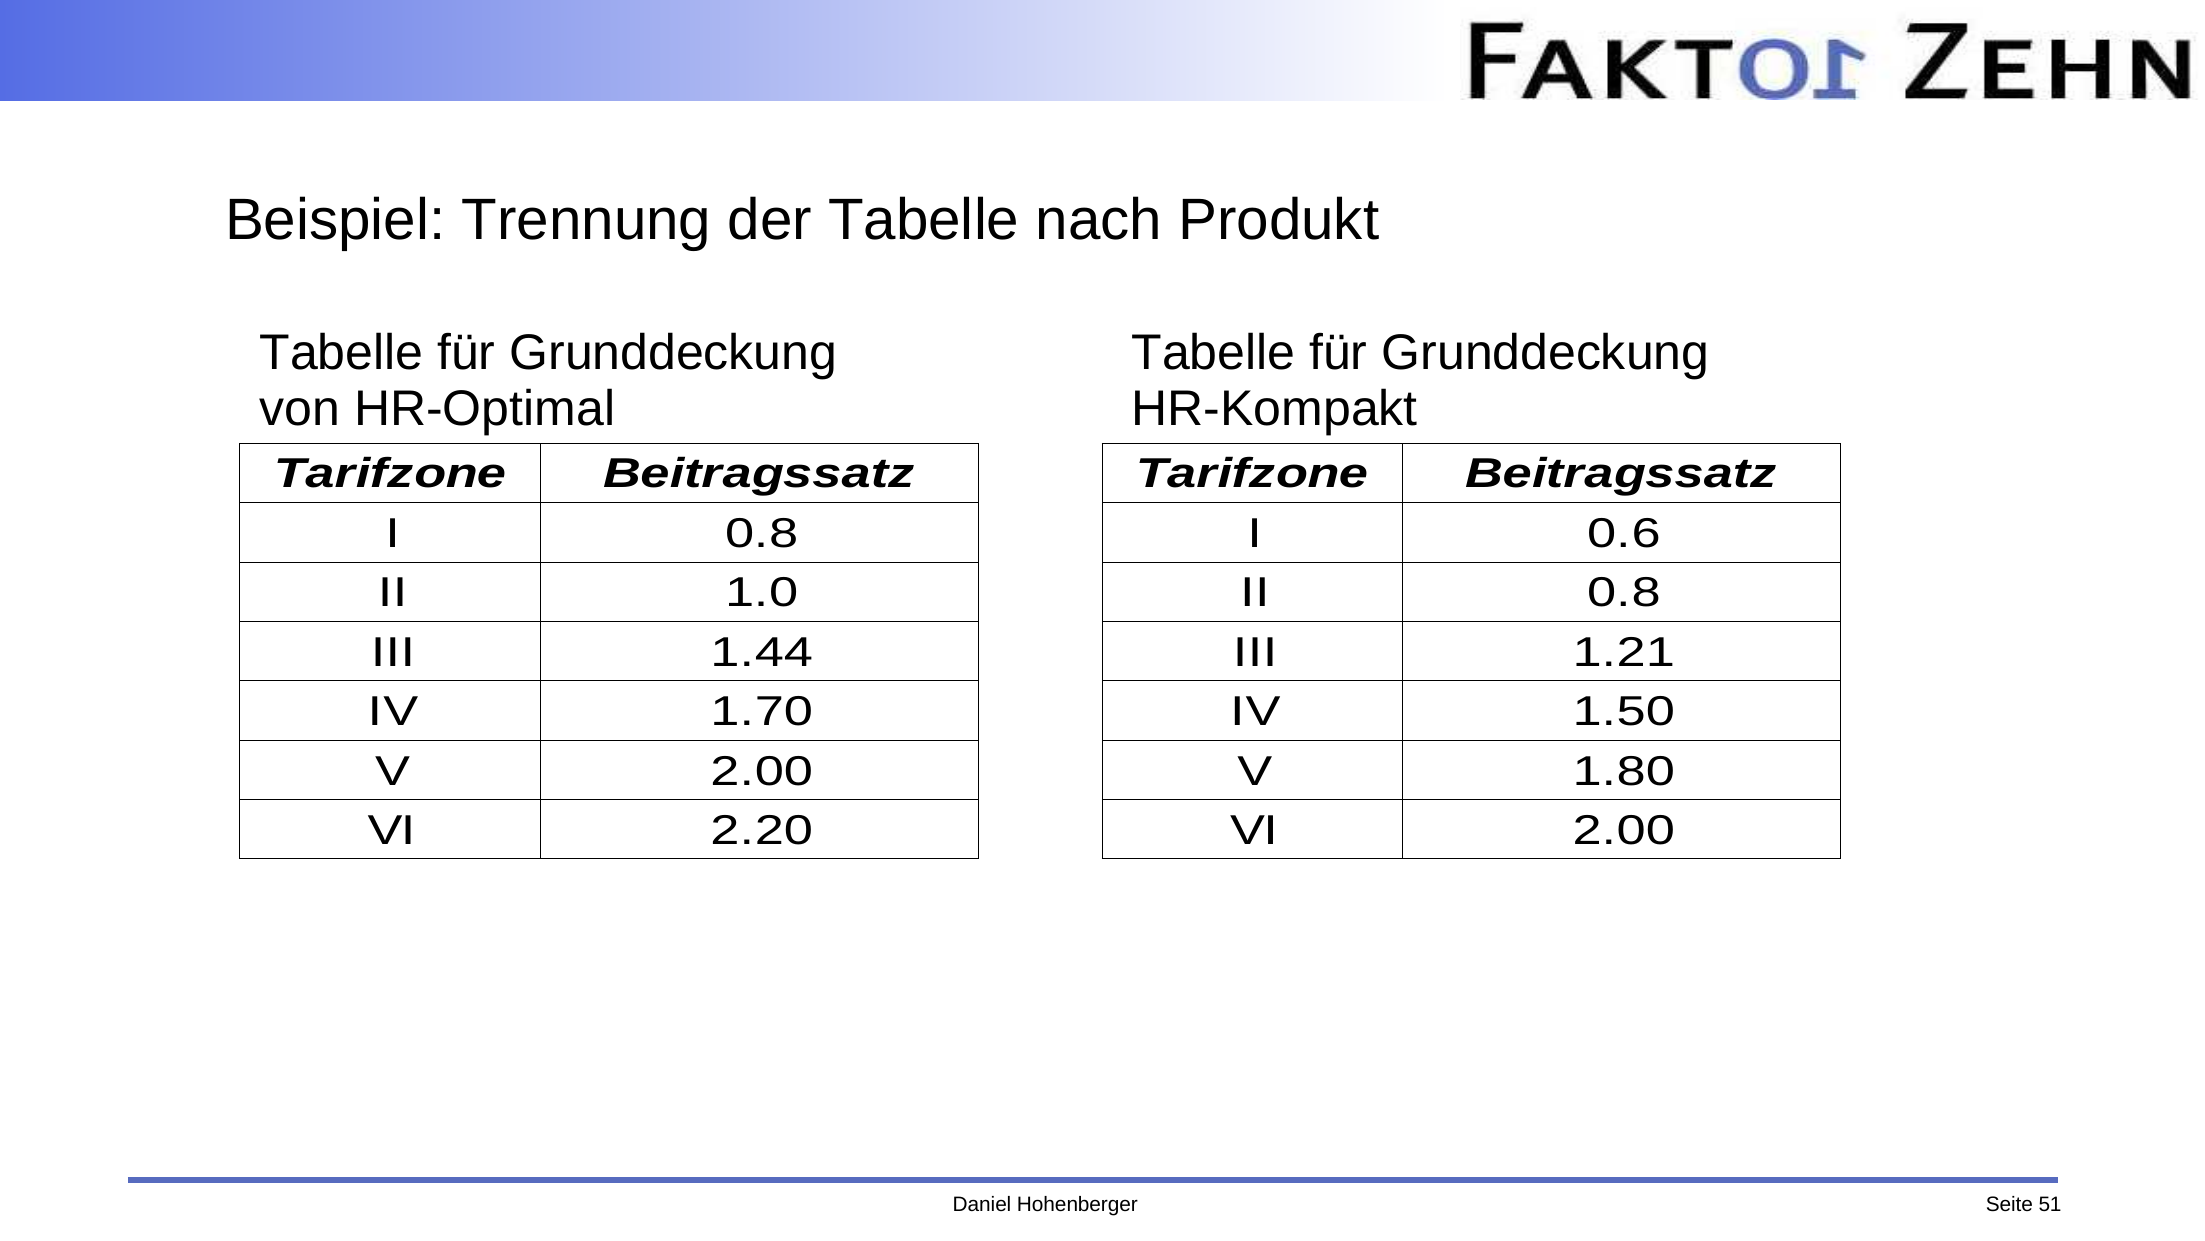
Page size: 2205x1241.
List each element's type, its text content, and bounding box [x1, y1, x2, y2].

picture [1460, 7, 2202, 100]
text_box Tabelle für Grunddeckung HR-Kompakt [1131, 324, 1859, 437]
text_box Tabelle für Grunddeckung von HR-Optimal [259, 324, 987, 437]
title Beispiel: Trennung der Tabelle nach Produkt [225, 142, 1981, 296]
chart [0, 442, 2205, 1241]
